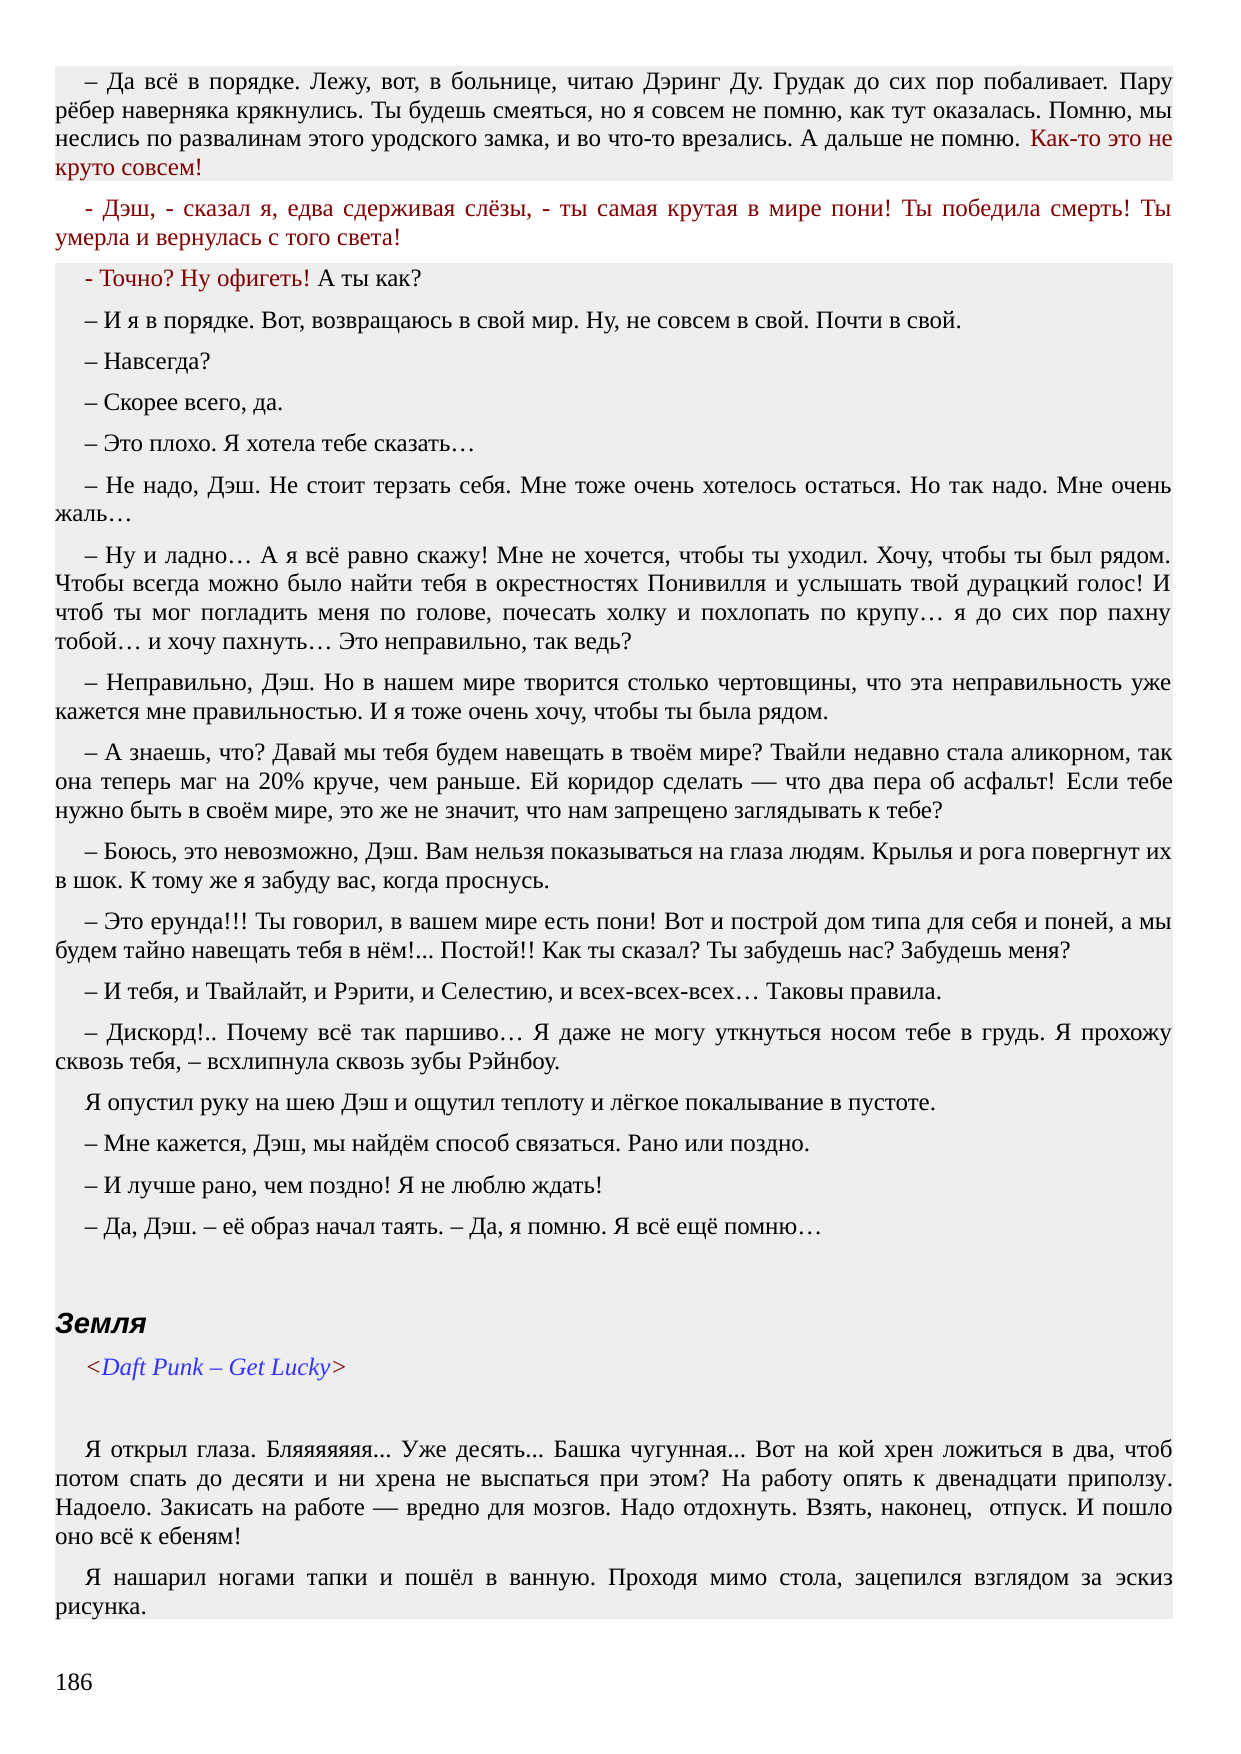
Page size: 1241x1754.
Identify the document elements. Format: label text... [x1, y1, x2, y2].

text - Точно? Ну офигеть! А ты как? [55, 263, 1173, 292]
text - Дэш, - сказал я, едва сдерживая слёзы, - ты самая крутая в мире пони! Ты победила смерть! Ты умерла и вернулась с того света! [55, 193, 1173, 251]
text – Это плохо. Я хотела тебе сказать… [55, 428, 1173, 457]
text – Ну и ладно… А я всё равно скажу! Мне не хочется, чтобы ты уходил. Хочу, чтобы ты был рядом. Чтобы всегда можно было найти тебя в окрестностях Понивилля и услышать твой дурацкий голос! И чтоб ты мог погладить меня по голове, почесать холку и похлопать по крупу… я до сих пор пахну тобой… и хочу пахнуть… Это неправильно, так ведь? [55, 540, 1173, 655]
text – И я в порядке. Вот, возвращаюсь в свой мир. Ну, не совсем в свой. Почти в свой. [55, 305, 1173, 333]
text – И тебя, и Твайлайт, и Рэрити, и Селестию, и всех-всех-всех… Таковы правила. [55, 976, 1173, 1005]
text Я нашарил ногами тапки и пошёл в ванную. Проходя мимо стола, зацепился взглядом за эскиз рисунка. [55, 1562, 1173, 1619]
text – Неправильно, Дэш. Но в нашем мире творится столько чертовщины, что эта неправильность уже кажется мне правильностью. И я тоже очень хочу, чтобы ты была рядом. [55, 667, 1173, 725]
text – Боюсь, это невозможно, Дэш. Вам нельзя показываться на глаза людям. Крылья и рога повергнут их в шок. К тому же я забуду вас, когда проснусь. [55, 836, 1173, 893]
text – А знаешь, что? Давай мы тебя будем навещать в твоём мире? Твайли недавно стала аликорном, так она теперь маг на 20% круче, чем раньше. Ей коридор сделать — что два пера об асфальт! Если тебе нужно быть в своём мире, это же не значит, что нам запрещено заглядывать к тебе? [55, 737, 1173, 823]
text Я открыл глаза. Бляяяяяяя... Уже десять... Башка чугунная... Вот на кой хрен ложиться в два, чтоб потом спать до десяти и ни хрена не выспаться при этом? На работу опять к двенадцати приползу. Надоело. Закисать на работе — вредно для мозгов. Надо отдохнуть. Взять, наконец, отпуск. И пошло оно всё к ебеням! [55, 1434, 1173, 1549]
text – Это ерунда!!! Ты говорил, в вашем мире есть пони! Вот и построй дом типа для себя и поней, а мы будем тайно навещать тебя в нём!... Постой!! Как ты сказал? Ты забудешь нас? Забудешь меня? [55, 906, 1173, 963]
text – Не надо, Дэш. Не стоит терзать себя. Мне тоже очень хотелось остаться. Но так надо. Мне очень жаль… [55, 470, 1173, 527]
text – Дискорд!.. Почему всё так паршиво… Я даже не могу уткнуться носом тебе в грудь. Я прохожу сквозь тебя, – всхлипнула сквозь зубы Рэйнбоу. [55, 1017, 1173, 1075]
text – И лучше рано, чем поздно! Я не люблю ждать! [55, 1170, 1173, 1198]
subtitle Земля [55, 1306, 1173, 1339]
text – Мне кажется, Дэш, мы найдём способ связаться. Рано или поздно. [55, 1128, 1173, 1157]
text Я опустил руку на шею Дэш и ощутил теплоту и лёгкое покалывание в пустоте. [55, 1087, 1173, 1116]
text – Навсегда? [55, 346, 1173, 375]
text – Да всё в порядке. Лежу, вот, в больнице, читаю Дэринг Ду. Грудак до сих пор побаливает. Пару рёбер наверняка крякнулись. Ты будешь смеяться, но я совсем не помню, как тут оказалась. Помню, мы неслись по развалинам этого уродского замка, и во что-то врезались. А дальше не помню. Как-то это не круто совсем! [55, 66, 1173, 181]
text – Да, Дэш. – её образ начал таять. – Да, я помню. Я всё ещё помню… [55, 1211, 1173, 1240]
text – Скорее всего, да. [55, 387, 1173, 416]
text <Daft Punk – Get Lucky> [55, 1352, 1173, 1381]
